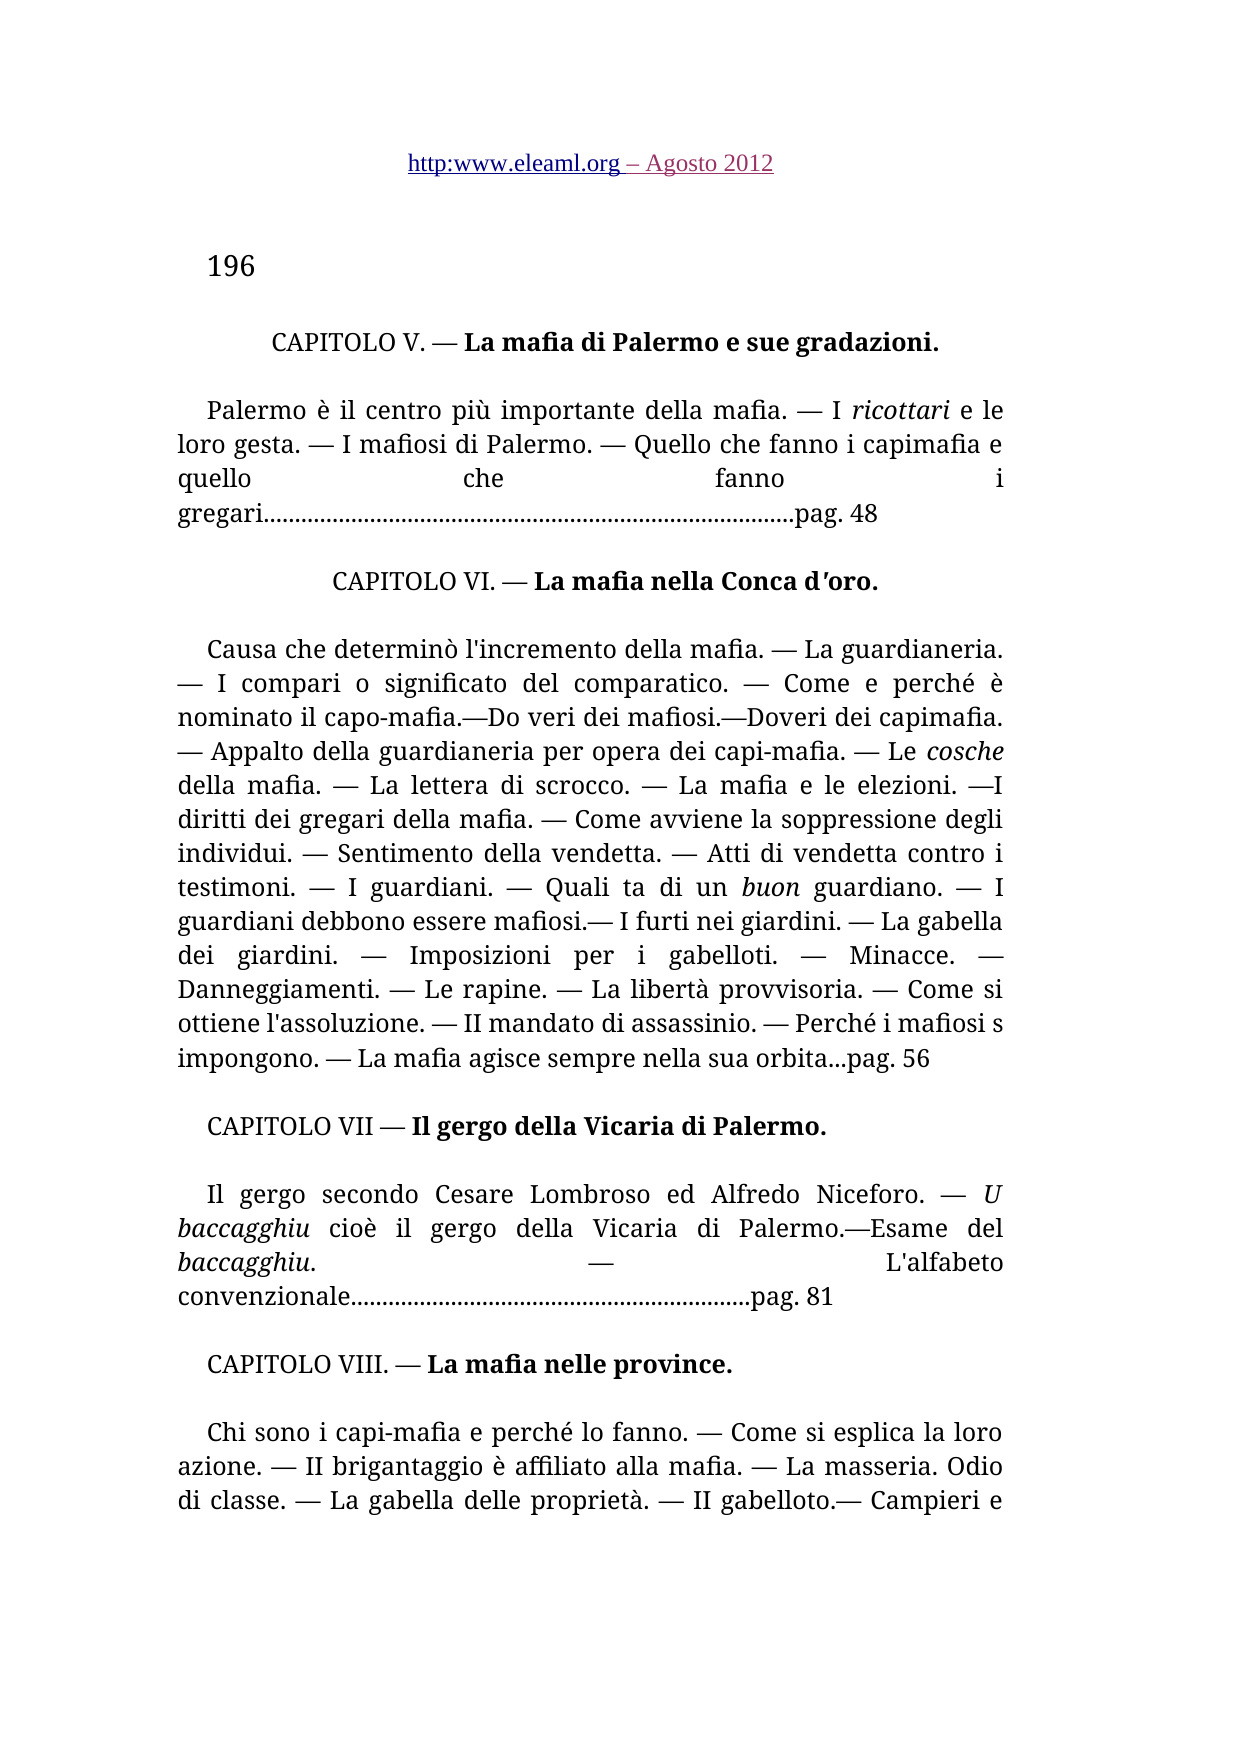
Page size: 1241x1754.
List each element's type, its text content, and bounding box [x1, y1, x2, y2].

text CAPITOLO VI. — La mafia nella Conca d'oro. [177, 563, 1004, 597]
text Causa che determinò l'incremento della mafia. — La guardianeria. — I compari o significato del comparatico. — Come e perché è nominato il capo-mafia.—Do veri dei mafiosi.—Doveri dei capimafia. — Appalto della guardianeria per opera dei capi-mafia. — Le cosche della mafia. — La lettera di scrocco. — La mafia e le elezioni. —I diritti dei gregari della mafia. — Come avviene la soppressione degli individui. — Sentimento della vendetta. — Atti di vendetta contro i testimoni. — I guardiani. — Quali ta di un buon guardiano. — I guardiani debbono essere mafiosi.— I furti nei giardini. — La gabella dei giardini. — Imposizioni per i gabelloti. — Minacce. — Danneggiamenti. — Le rapine. — La libertà provvisoria. — Come si ottiene l'assoluzione. — II mandato di assassinio. — Perché i mafiosi s impongono. — La mafia agisce sempre nella sua orbita...pag. 56 [177, 631, 1004, 1074]
text Il gergo secondo Cesare Lombroso ed Alfredo Niceforo. — U baccagghiu cioè il gergo della Vicaria di Palermo.—Esame del baccagghiu. — L'alfabeto convenzionale................................................................pag. 81 [177, 1176, 1004, 1313]
text CAPITOLO VII — Il gergo della Vicaria di Palermo. [177, 1108, 1004, 1142]
text CAPITOLO V. — La mafia di Palermo e sue gradazioni. [177, 325, 1004, 359]
text Palermo è il centro più importante della mafia. — I ricottari e le loro gesta. — I mafiosi di Palermo. — Quello che fanno i capimafia e quello che fanno i gregari.....................................................................................pag. 48 [177, 393, 1004, 529]
text 196 [177, 246, 1004, 285]
text CAPITOLO VIII. — La mafia nelle province. [177, 1347, 1004, 1381]
text Chi sono i capi-mafia e perché lo fanno. — Come si esplica la loro azione. — II brigantaggio è affiliato alla mafia. — La masseria. Odio di classe. — La gabella delle proprietà. — II gabelloto.— Campieri e [177, 1415, 1004, 1517]
